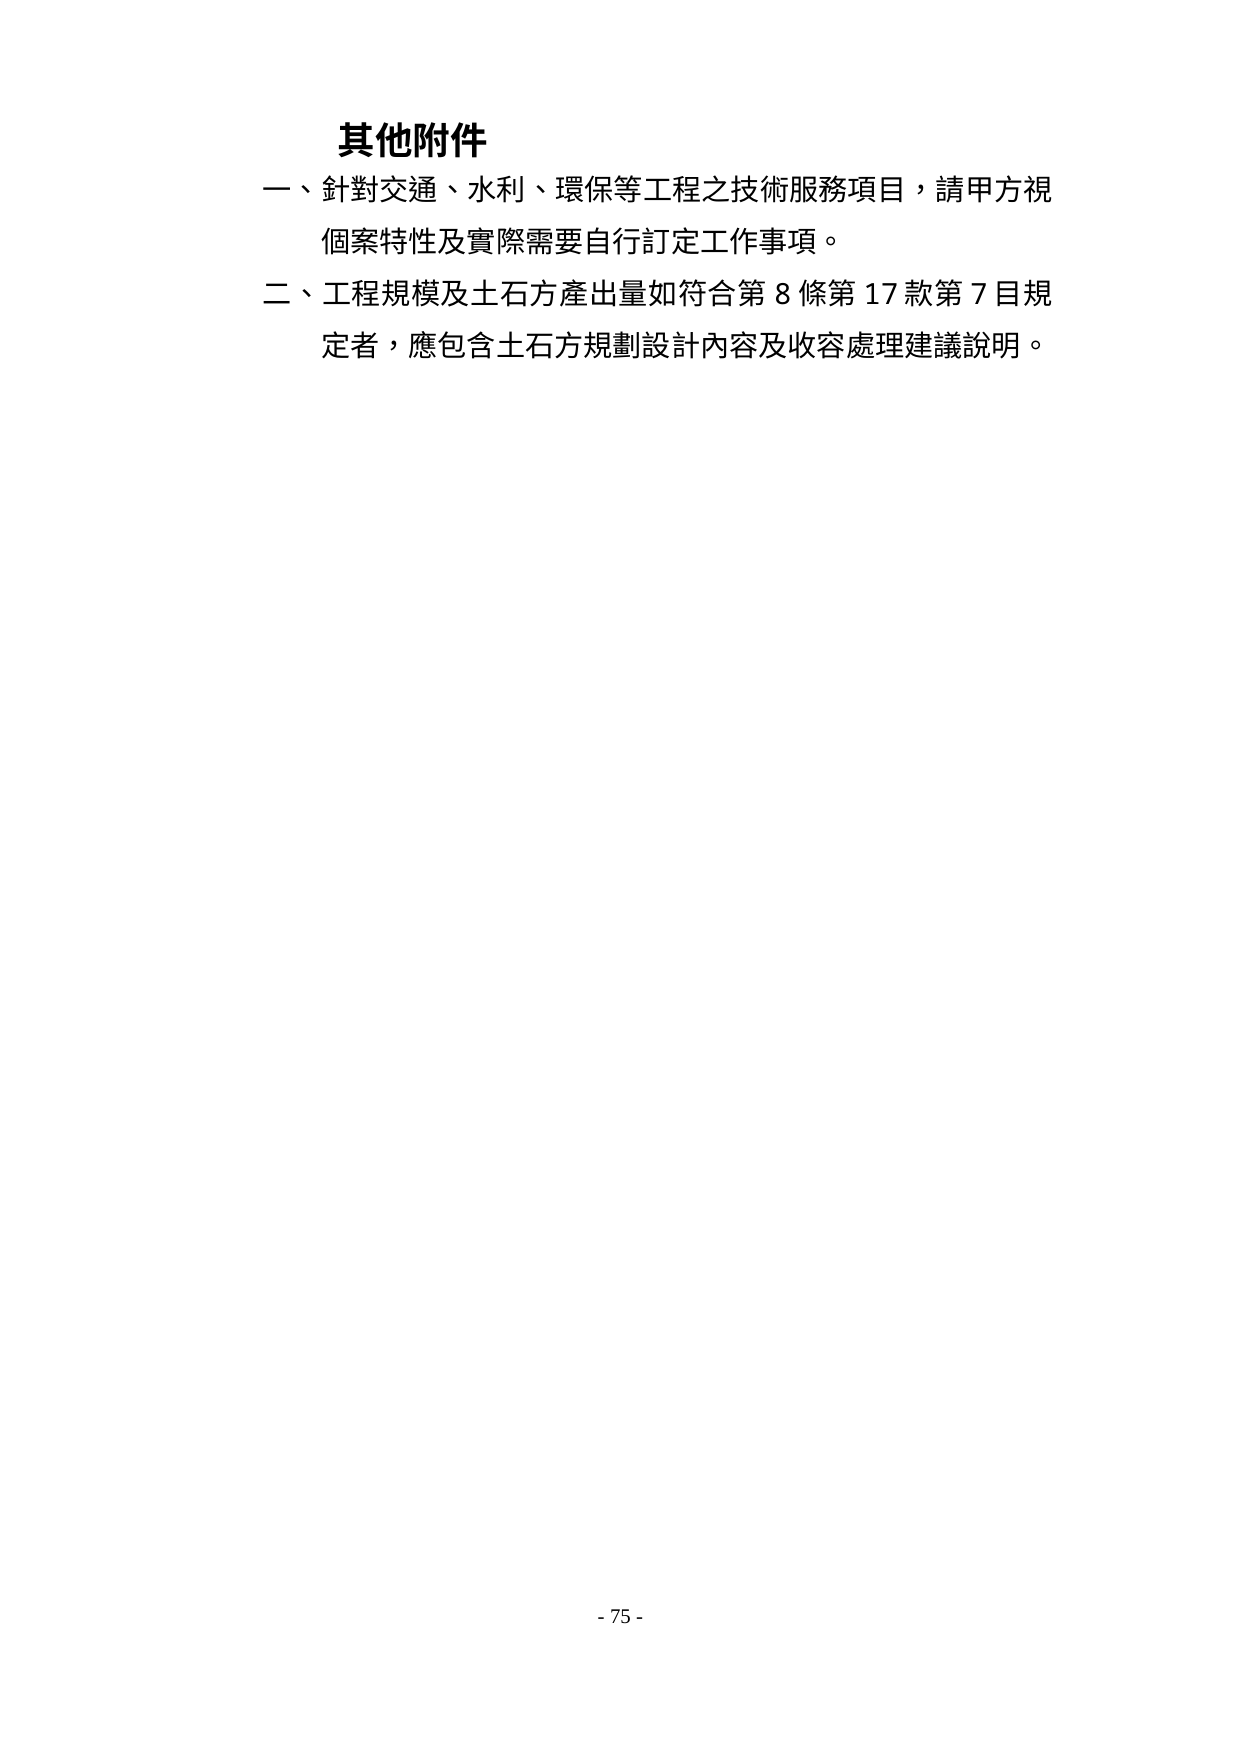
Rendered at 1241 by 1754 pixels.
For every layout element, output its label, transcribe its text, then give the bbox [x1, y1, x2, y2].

text 二、工程規模及土石方產出量如符合第8條第17款第7目規定者，應包含土石方規劃設計內容及收容處理建議說明。 [262, 263, 1053, 367]
text 其他附件 [337, 96, 1053, 159]
text 一、針對交通、水利、環保等工程之技術服務項目，請甲方視個案特性及實際需要自行訂定工作事項。 [262, 159, 1053, 263]
